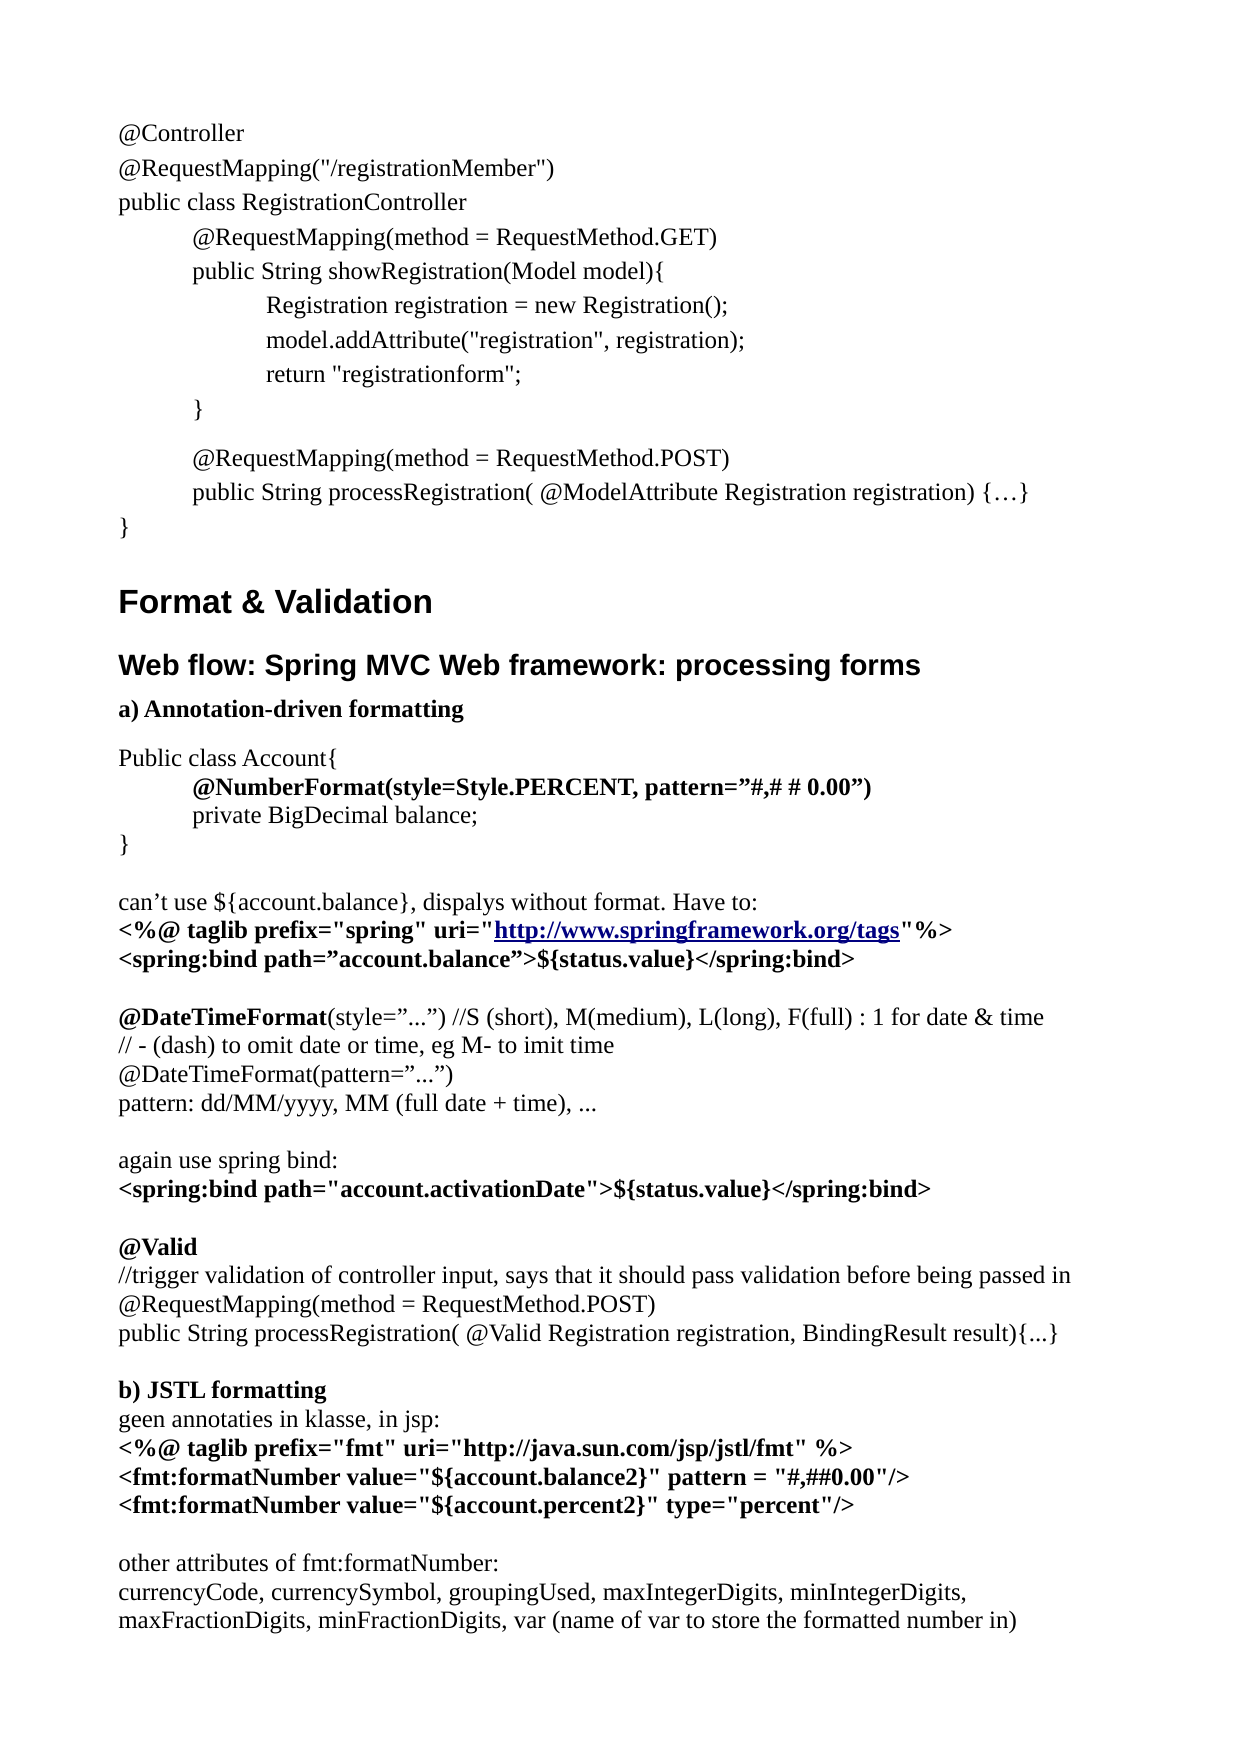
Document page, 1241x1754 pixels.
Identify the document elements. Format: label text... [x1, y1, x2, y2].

text <%@ taglib prefix="fmt" uri="http://java.sun.com/jsp/jstl/fmt" %> [118, 1433, 1122, 1462]
text geen annotaties in klasse, in jsp: [118, 1404, 1122, 1433]
text <spring:bind path="account.activationDate">${status.value}</spring:bind> [118, 1174, 1122, 1203]
text @Controller @RequestMapping("/registrationMember") public class RegistrationController @RequestMapping(method = RequestMethod.GET) public String showRegistration(Model model){ Registration registration = new Registration(); model.addAttribute("registration", registration); return "registrationform"; } [118, 118, 1122, 423]
text @Valid //trigger validation of controller input, says that it should pass validation before being passed in @RequestMapping(method = RequestMethod.POST) [118, 1232, 1122, 1318]
text <%@ taglib prefix="spring" uri="http://www.springframework.org/tags"%> [118, 915, 1122, 944]
text @NumberFormat(style=Style.PERCENT, pattern=”#,# # 0.00”) private BigDecimal balance; } [118, 772, 1122, 887]
text Public class Account{ [118, 743, 1122, 772]
text other attributes of fmt:formatNumber: currencyCode, currencySymbol, groupingUsed, maxIntegerDigits, minIntegerDigits, maxFractionDigits, minFractionDigits, var (name of var to store the formatted number in) [118, 1548, 1122, 1634]
text public String processRegistration( @Valid Registration registration, BindingResult result){...} [118, 1318, 1122, 1347]
subtitle Format & Validation [118, 582, 1122, 621]
text again use spring bind: [118, 1145, 1122, 1174]
text @DateTimeFormat(style=”...”) //S (short), M(medium), L(long), F(full) : 1 for date & time // - (dash) to omit date or time, eg M- to imit time @DateTimeFormat(pattern=”...”) [118, 1002, 1122, 1088]
text pattern: dd/MM/yyyy, MM (full date + time), ... [118, 1088, 1122, 1117]
text <fmt:formatNumber value="${account.balance2}" pattern = "#,##0.00"/> <fmt:formatNumber value="${account.percent2}" type="percent"/> [118, 1462, 1122, 1519]
text a) Annotation-driven formatting [118, 694, 1122, 723]
text <spring:bind path=”account.balance”>${status.value}</spring:bind> [118, 944, 1122, 973]
subtitle Web flow: Spring MVC Web framework: processing forms [118, 648, 1122, 681]
text can’t use ${account.balance}, dispalys without format. Have to: [118, 887, 1122, 915]
text b) JSTL formatting [118, 1375, 1122, 1404]
text @RequestMapping(method = RequestMethod.POST) public String processRegistration( @ModelAttribute Registration registration) {…} } [118, 443, 1122, 541]
